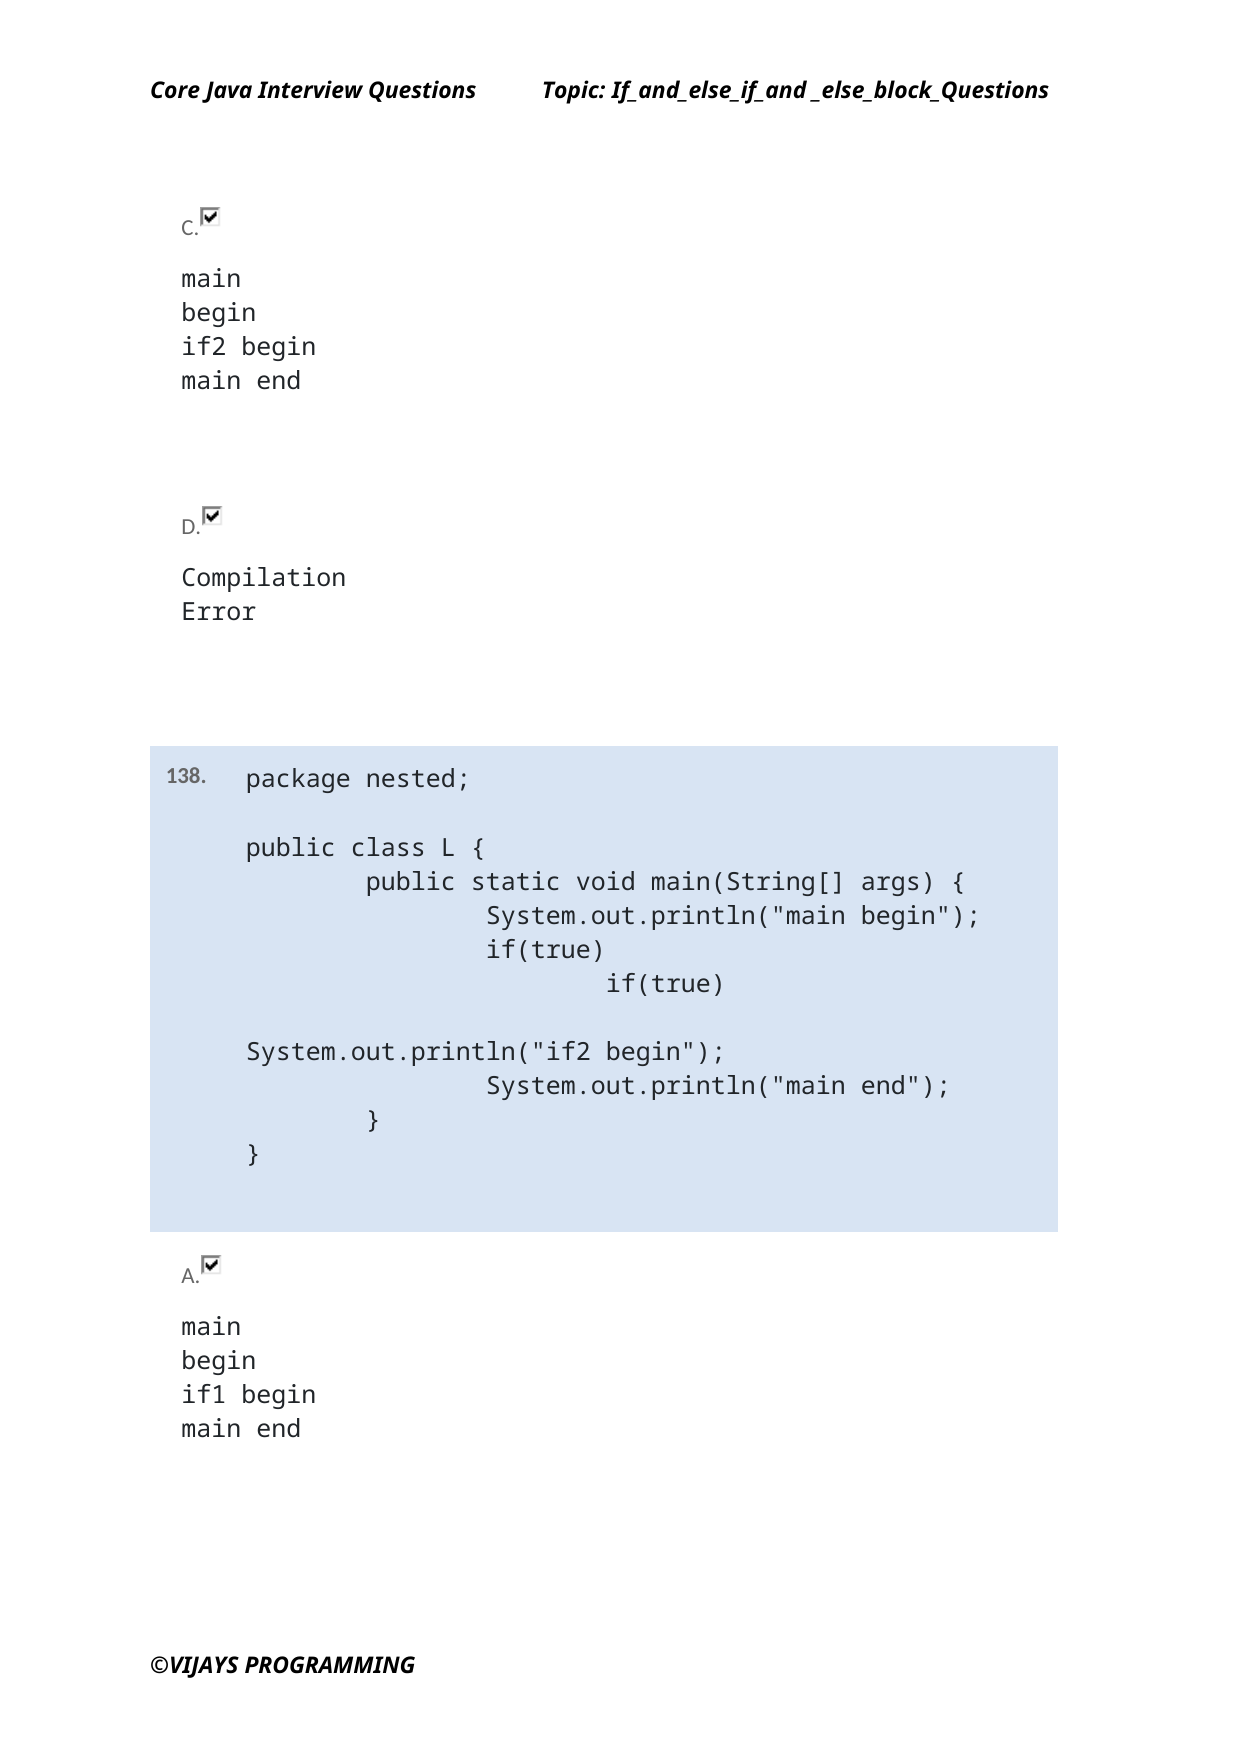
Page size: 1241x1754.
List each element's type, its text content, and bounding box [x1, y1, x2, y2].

table_cell [150, 1232, 1090, 1563]
table_cell [150, 150, 1090, 745]
table_header [181, 166, 319, 200]
table_cell package nested; public class L { public static void main(String[] args) { System.out.println("main begin"); if(true) if(true) System.out.println("if2 begin"); System.out.println("main end"); } } [230, 746, 1058, 1232]
table_header C. main begin if2 begin main end [181, 200, 319, 499]
table_header A. main begin if1 begin main end [181, 1248, 319, 1547]
table_cell 138. [150, 746, 230, 1232]
table_header D. Compilation Error [181, 499, 429, 730]
table_cell [1058, 746, 1090, 1232]
